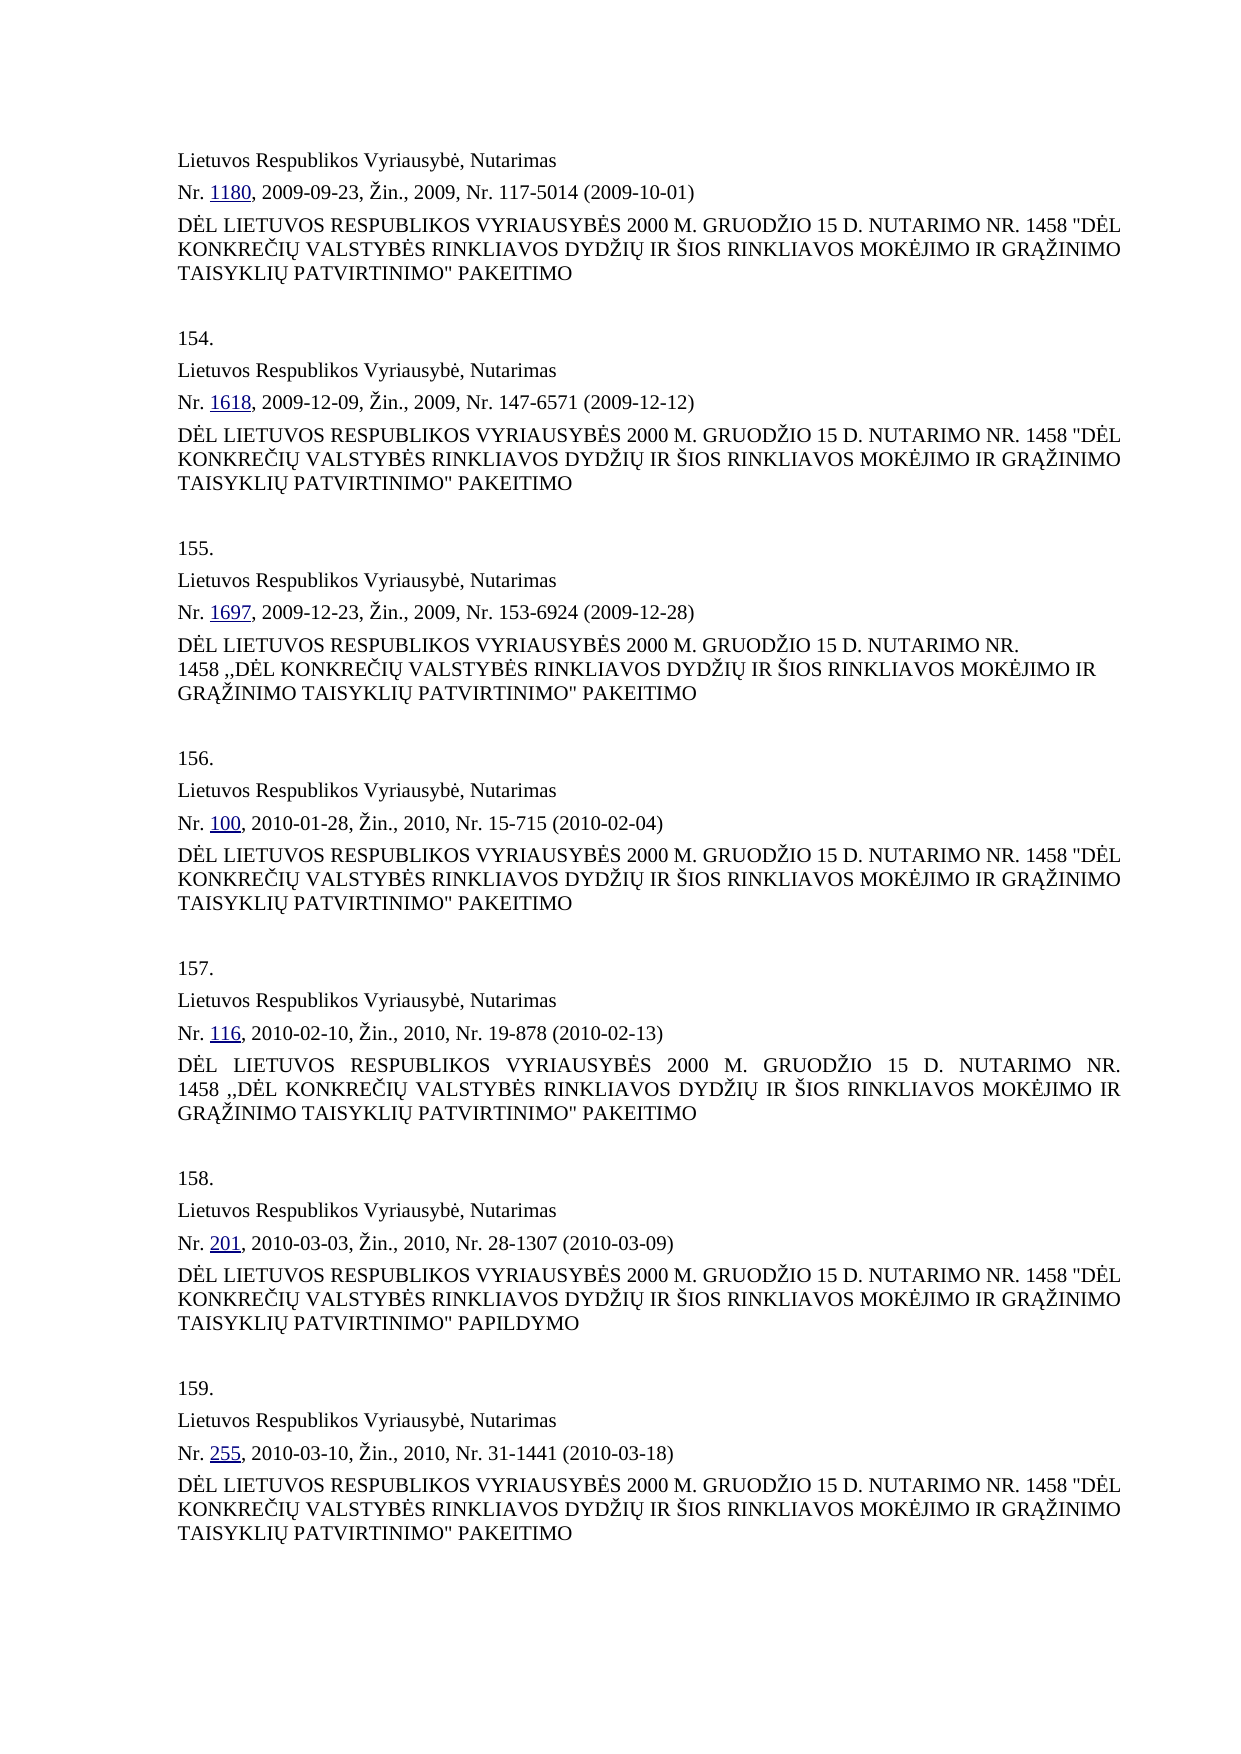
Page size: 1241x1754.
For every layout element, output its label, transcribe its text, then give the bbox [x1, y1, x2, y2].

text Nr. 1618, 2009-12-09, Žin., 2009, Nr. 147-6571 (2009-12-12) [177, 390, 1122, 414]
text 155. [177, 536, 1122, 559]
text Lietuvos Respublikos Vyriausybė, Nutarimas [177, 988, 1122, 1012]
text 157. [177, 956, 1122, 980]
text 156. [177, 746, 1122, 770]
text DĖL LIETUVOS RESPUBLIKOS VYRIAUSYBĖS 2000 M. GRUODŽIO 15 D. NUTARIMO NR. 1458 "DĖL KONKREČIŲ VALSTYBĖS RINKLIAVOS DYDŽIŲ IR ŠIOS RINKLIAVOS MOKĖJIMO IR GRĄŽINIMO TAISYKLIŲ PATVIRTINIMO" PAKEITIMO [177, 1473, 1122, 1545]
text Nr. 201, 2010-03-03, Žin., 2010, Nr. 28-1307 (2010-03-09) [177, 1231, 1122, 1255]
text Lietuvos Respublikos Vyriausybė, Nutarimas [177, 1198, 1122, 1222]
text Nr. 100, 2010-01-28, Žin., 2010, Nr. 15-715 (2010-02-04) [177, 810, 1122, 834]
text Lietuvos Respublikos Vyriausybė, Nutarimas [177, 358, 1122, 382]
text 154. [177, 325, 1122, 349]
text Lietuvos Respublikos Vyriausybė, Nutarimas [177, 778, 1122, 802]
text 159. [177, 1376, 1122, 1400]
text DĖL LIETUVOS RESPUBLIKOS VYRIAUSYBĖS 2000 M. GRUODŽIO 15 D. NUTARIMO NR. 1458 ,,DĖL KONKREČIŲ VALSTYBĖS RINKLIAVOS DYDŽIŲ IR ŠIOS RINKLIAVOS MOKĖJIMO IR GRĄŽINIMO TAISYKLIŲ PATVIRTINIMO" PAKEITIMO [177, 1053, 1122, 1125]
text Lietuvos Respublikos Vyriausybė, Nutarimas [177, 1408, 1122, 1432]
text DĖL LIETUVOS RESPUBLIKOS VYRIAUSYBĖS 2000 M. GRUODŽIO 15 D. NUTARIMO NR. 1458 "DĖL KONKREČIŲ VALSTYBĖS RINKLIAVOS DYDŽIŲ IR ŠIOS RINKLIAVOS MOKĖJIMO IR GRĄŽINIMO TAISYKLIŲ PATVIRTINIMO" PAPILDYMO [177, 1263, 1122, 1335]
text Lietuvos Respublikos Vyriausybė, Nutarimas [177, 148, 1122, 172]
text DĖL LIETUVOS RESPUBLIKOS VYRIAUSYBĖS 2000 M. GRUODŽIO 15 D. NUTARIMO NR. 1458 ,,DĖL KONKREČIŲ VALSTYBĖS RINKLIAVOS DYDŽIŲ IR ŠIOS RINKLIAVOS MOKĖJIMO IR GRĄŽINIMO TAISYKLIŲ PATVIRTINIMO" PAKEITIMO [177, 633, 1122, 705]
text Nr. 116, 2010-02-10, Žin., 2010, Nr. 19-878 (2010-02-13) [177, 1021, 1122, 1044]
text DĖL LIETUVOS RESPUBLIKOS VYRIAUSYBĖS 2000 M. GRUODŽIO 15 D. NUTARIMO NR. 1458 "DĖL KONKREČIŲ VALSTYBĖS RINKLIAVOS DYDŽIŲ IR ŠIOS RINKLIAVOS MOKĖJIMO IR GRĄŽINIMO TAISYKLIŲ PATVIRTINIMO" PAKEITIMO [177, 423, 1122, 495]
text Lietuvos Respublikos Vyriausybė, Nutarimas [177, 568, 1122, 592]
text DĖL LIETUVOS RESPUBLIKOS VYRIAUSYBĖS 2000 M. GRUODŽIO 15 D. NUTARIMO NR. 1458 "DĖL KONKREČIŲ VALSTYBĖS RINKLIAVOS DYDŽIŲ IR ŠIOS RINKLIAVOS MOKĖJIMO IR GRĄŽINIMO TAISYKLIŲ PATVIRTINIMO" PAKEITIMO [177, 843, 1122, 915]
text Nr. 1697, 2009-12-23, Žin., 2009, Nr. 153-6924 (2009-12-28) [177, 600, 1122, 624]
text 158. [177, 1166, 1122, 1190]
text Nr. 1180, 2009-09-23, Žin., 2009, Nr. 117-5014 (2009-10-01) [177, 180, 1122, 204]
text Nr. 255, 2010-03-10, Žin., 2010, Nr. 31-1441 (2010-03-18) [177, 1441, 1122, 1465]
text DĖL LIETUVOS RESPUBLIKOS VYRIAUSYBĖS 2000 M. GRUODŽIO 15 D. NUTARIMO NR. 1458 "DĖL KONKREČIŲ VALSTYBĖS RINKLIAVOS DYDŽIŲ IR ŠIOS RINKLIAVOS MOKĖJIMO IR GRĄŽINIMO TAISYKLIŲ PATVIRTINIMO" PAKEITIMO [177, 212, 1122, 285]
